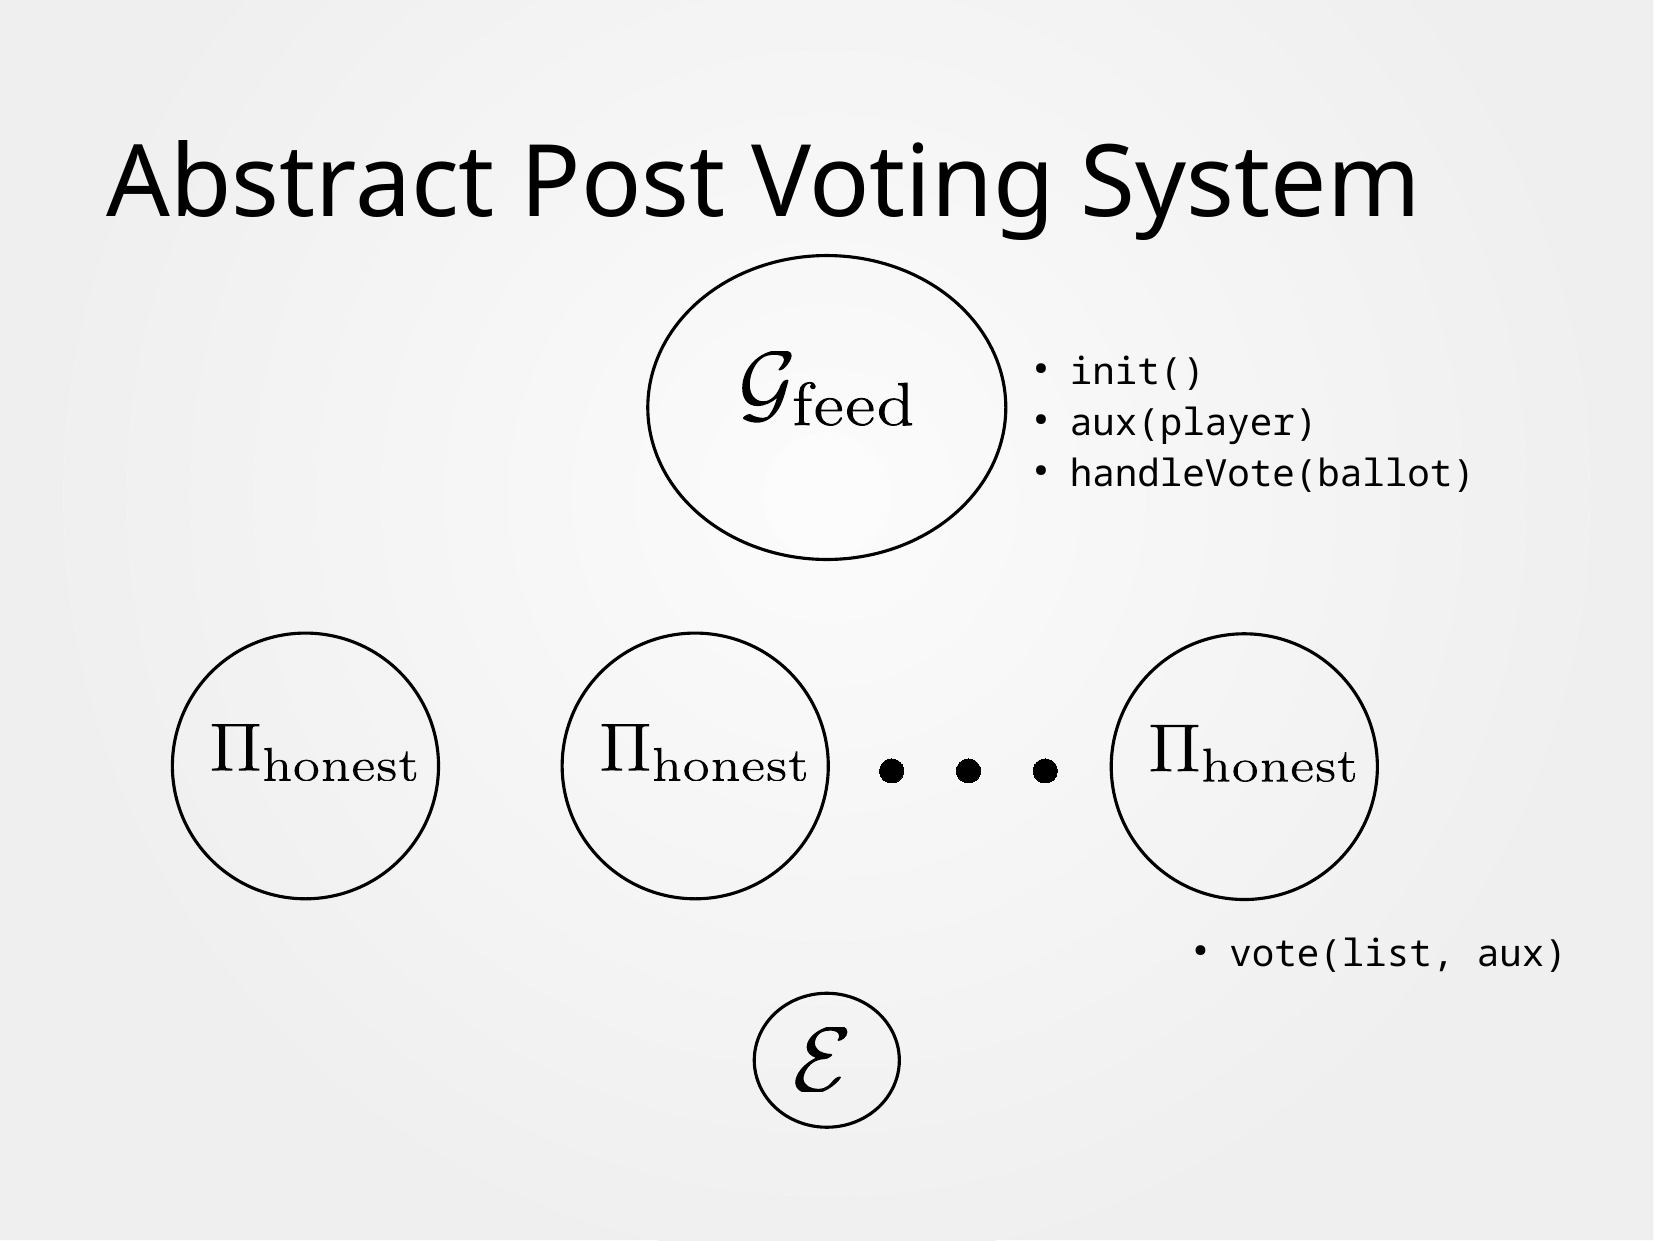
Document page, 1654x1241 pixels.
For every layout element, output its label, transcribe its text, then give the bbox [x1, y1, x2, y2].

picture [209, 723, 420, 781]
picture [792, 1027, 853, 1092]
text_box [172, 633, 439, 899]
text_box [1033, 758, 1058, 783]
text_box [754, 993, 900, 1128]
title Abstract Post Voting System [106, 124, 1586, 246]
picture [1148, 724, 1359, 782]
text_box [562, 633, 829, 899]
text_box [879, 758, 904, 783]
text_box [956, 758, 981, 783]
picture [738, 351, 916, 426]
picture [599, 723, 810, 781]
text_box init() aux(player) handleVote(ballot) [1019, 336, 1528, 483]
text_box [647, 255, 1006, 560]
text_box vote(list, aux) [1179, 919, 1589, 979]
text_box [1111, 633, 1378, 900]
